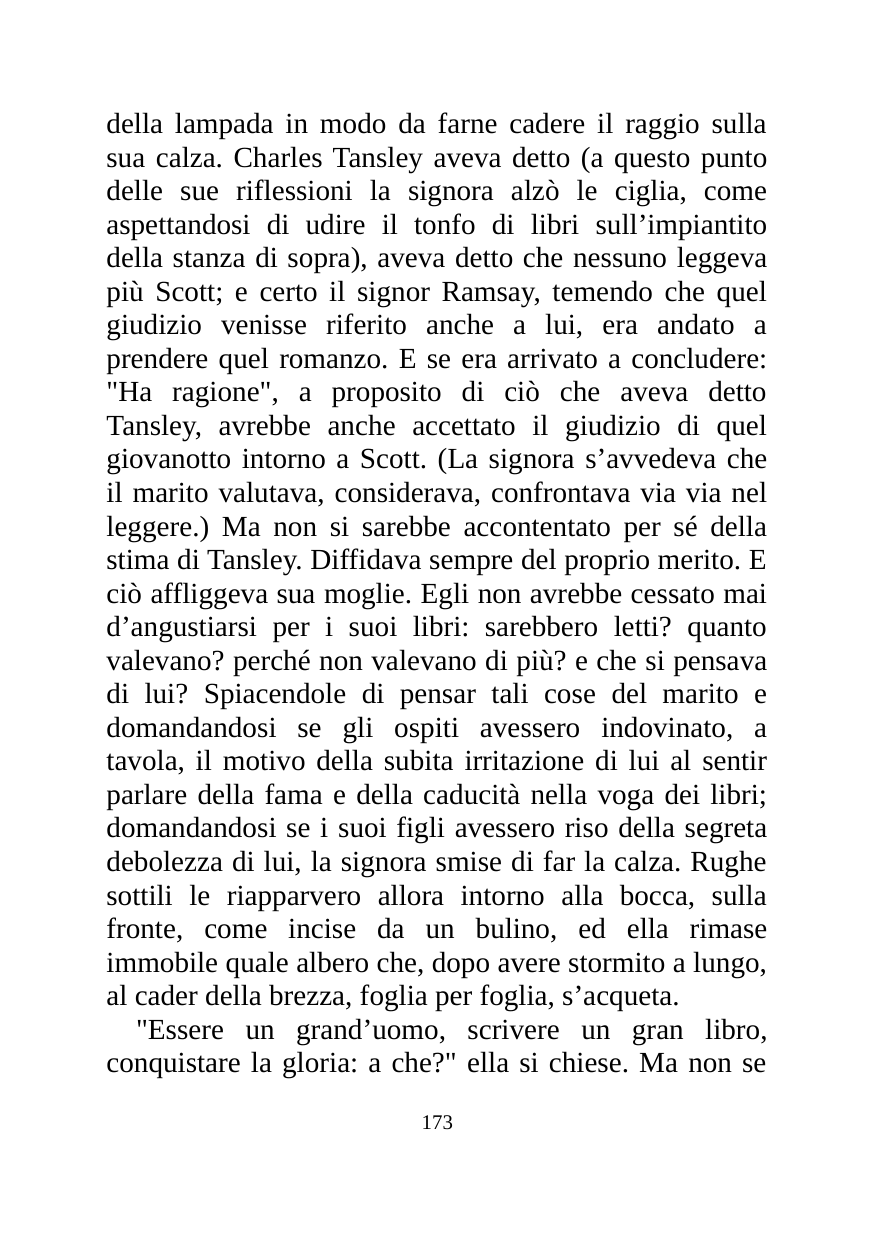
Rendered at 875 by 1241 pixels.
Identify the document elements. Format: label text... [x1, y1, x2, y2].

text "Essere un grand’uomo, scrivere un gran libro, conquistare la gloria: a che?" ella si chiese. Ma non se [106, 1012, 768, 1079]
text della lampada in modo da farne cadere il raggio sulla sua calza. Charles Tansley aveva detto (a questo punto delle sue riflessioni la signora alzò le ciglia, come aspettandosi di udire il tonfo di libri sull’impiantito della stanza di sopra), aveva detto che nessuno leggeva più Scott; e certo il signor Ramsay, temendo che quel giudizio venisse riferito anche a lui, era andato a prendere quel romanzo. E se era arrivato a concludere: "Ha ragione", a proposito di ciò che aveva detto Tansley, avrebbe anche accettato il giudizio di quel giovanotto intorno a Scott. (La signora s’avvedeva che il marito valutava, considerava, confrontava via via nel leggere.) Ma non si sarebbe accontentato per sé della stima di Tansley. Diffidava sempre del proprio merito. E ciò affliggeva sua moglie. Egli non avrebbe cessato mai d’angustiarsi per i suoi libri: sarebbero letti? quanto valevano? perché non valevano di più? e che si pensava di lui? Spiacendole di pensar tali cose del marito e domandandosi se gli ospiti avessero indovinato, a tavola, il motivo della subita irritazione di lui al sentir parlare della fama e della caducità nella voga dei libri; domandandosi se i suoi figli avessero riso della segreta debolezza di lui, la signora smise di far la calza. Rughe sottili le riapparvero allora intorno alla bocca, sulla fronte, come incise da un bulino, ed ella rimase immobile quale albero che, dopo avere stormito a lungo, al cader della brezza, foglia per foglia, s’acqueta. [106, 106, 768, 1012]
